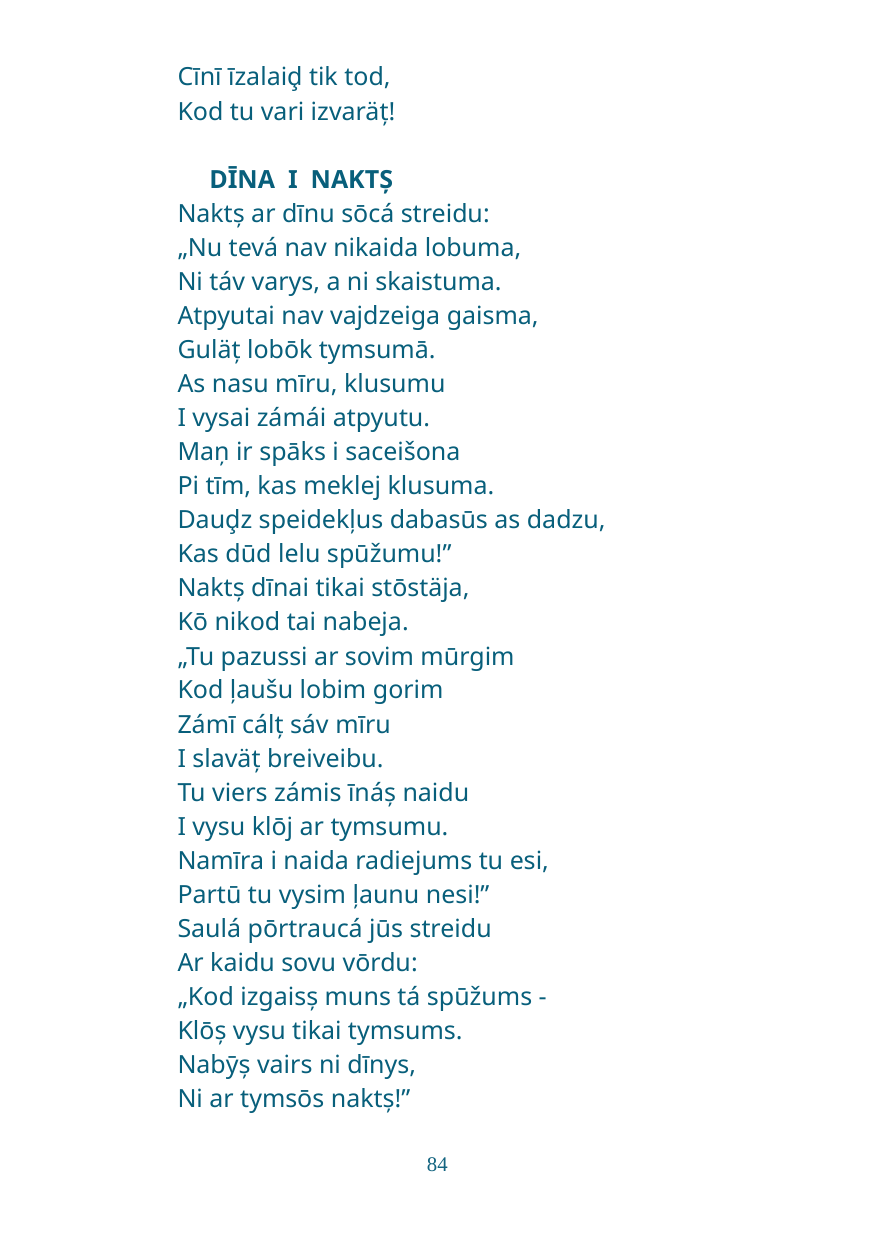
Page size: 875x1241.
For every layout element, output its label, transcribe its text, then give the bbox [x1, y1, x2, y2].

text Ni ar tymsōs naktș!” [177, 1081, 815, 1115]
text Nabȳș vairs ni dīnys, [177, 1047, 815, 1081]
text Klōș vysu tikai tymsums. [177, 1013, 815, 1047]
text „Tu pazussi ar sovim mūrgim [177, 638, 815, 672]
text Kas dūd lelu spūžumu!” [177, 536, 815, 570]
text Naktș dīnai tikai stōstäja, [177, 570, 815, 604]
text Namīra i naida radiejums tu esi, [177, 842, 815, 877]
text „Kod izgaisș muns tá spūžums - [177, 979, 815, 1013]
text „Nu tevá nav nikaida lobuma, [177, 229, 815, 263]
text Kod tu vari izvaräț! [177, 93, 815, 127]
text Tu viers zámis īnáș naidu [177, 774, 815, 808]
text Ar kaidu sovu vōrdu: [177, 945, 815, 979]
text Partū tu vysim ļaunu nesi!” [177, 877, 815, 911]
text Pi tīm, kas meklej klusuma. [177, 468, 815, 502]
text Atpyutai nav vajdzeiga gaisma, [177, 297, 815, 332]
text Zámī cálț sáv mīru [177, 706, 815, 740]
text As nasu mīru, klusumu [177, 366, 815, 400]
text Naktș ar dīnu sōcá streidu: [177, 195, 815, 229]
text I vysu klōj ar tymsumu. [177, 808, 815, 842]
text Cīnī īzalaiḑ tik tod, [177, 59, 815, 93]
text I vysai zámái atpyutu. [177, 400, 815, 434]
text Kō nikod tai nabeja. [177, 604, 815, 638]
text I slaväț breiveibu. [177, 740, 815, 774]
text Dauḑz speidekļus dabasūs as dadzu, [177, 502, 815, 536]
text Ni táv varys, a ni skaistuma. [177, 263, 815, 297]
text Guläț lobōk tymsumā. [177, 332, 815, 366]
text DĪNA I NAKTȘ [177, 161, 815, 195]
text Kod ļaušu lobim gorim [177, 672, 815, 706]
text Saulá pōrtraucá jūs streidu [177, 911, 815, 945]
text Maņ ir spāks i saceišona [177, 434, 815, 468]
